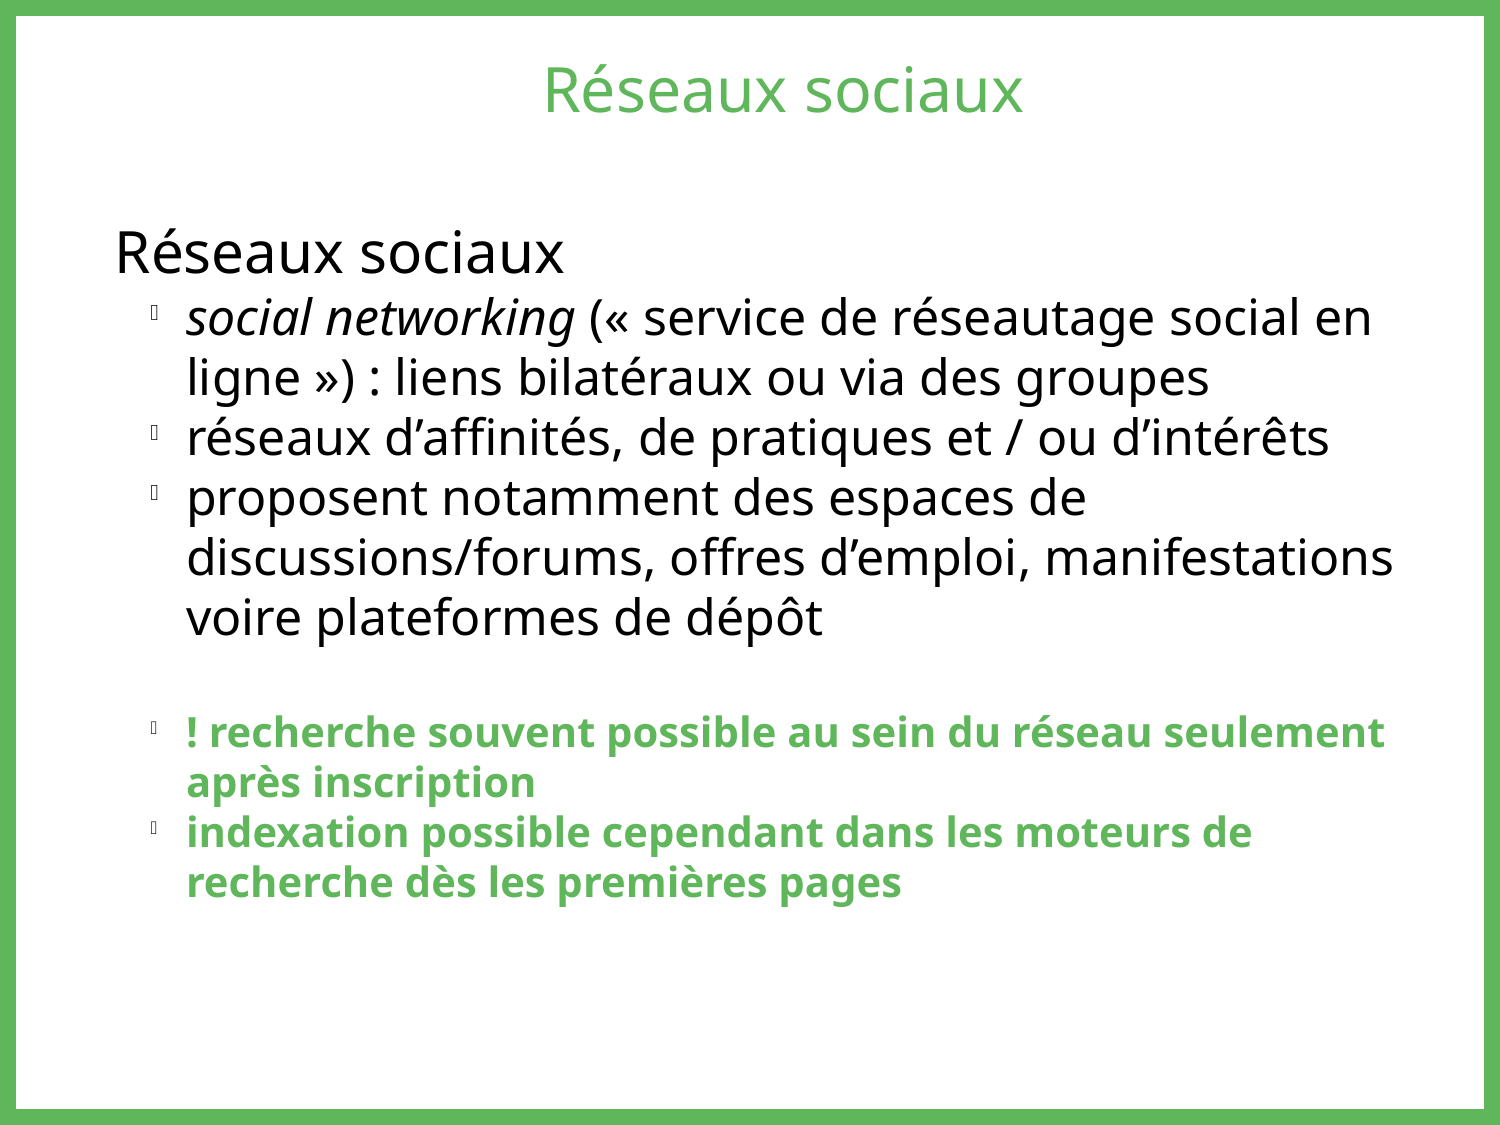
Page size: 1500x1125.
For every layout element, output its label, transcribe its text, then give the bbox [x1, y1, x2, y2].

text_box Réseaux sociaux social networking (« service de réseautage social en ligne ») : liens bilatéraux ou via des groupes réseaux d’affinités, de pratiques et / ou d’intérêts proposent notamment des espaces de discussions/forums, offres d’emploi, manifestations voire plateformes de dépôt ! recherche souvent possible au sein du réseau seulement après inscription indexation possible cependant dans les moteurs de recherche dès les premières pages [100, 208, 1412, 1071]
text_box Réseaux sociaux [108, 42, 1459, 161]
text_box [0, 0, 1500, 1125]
